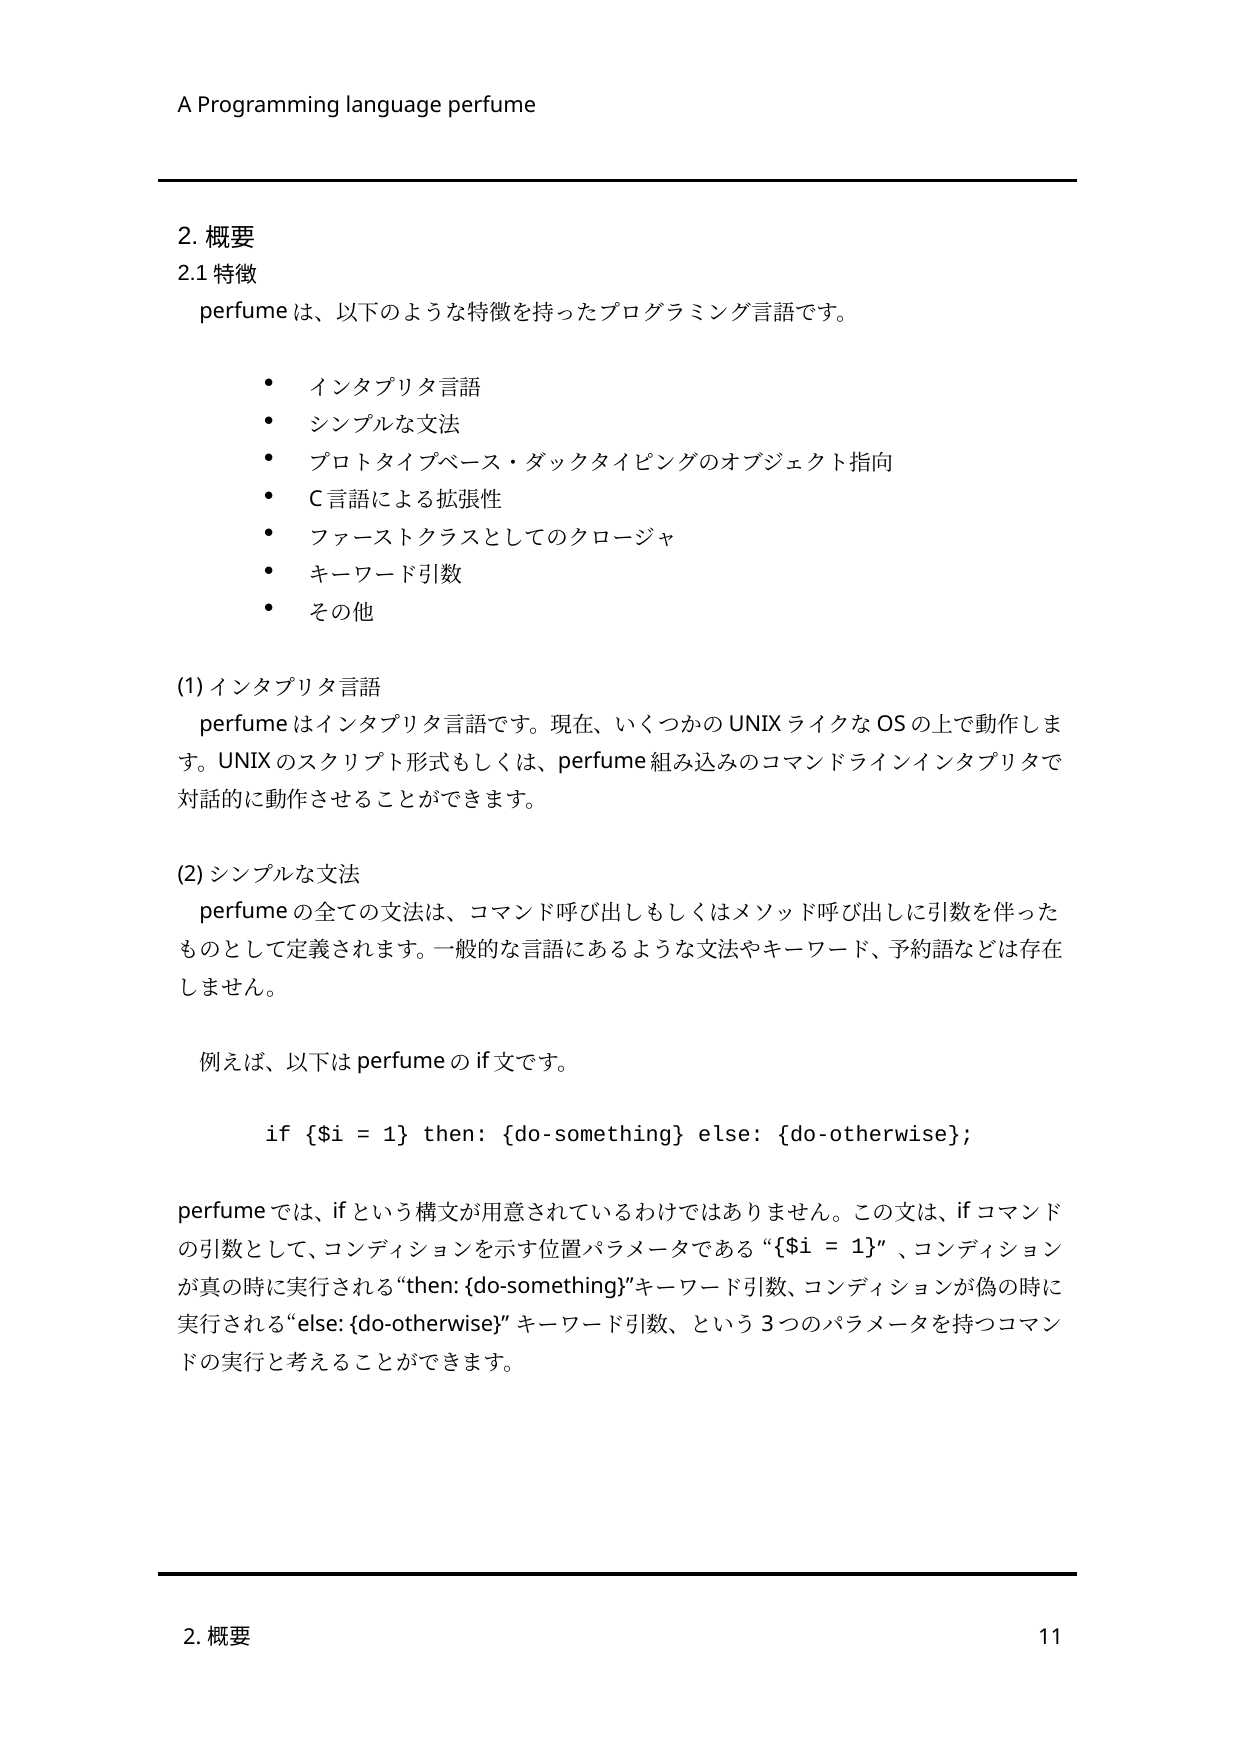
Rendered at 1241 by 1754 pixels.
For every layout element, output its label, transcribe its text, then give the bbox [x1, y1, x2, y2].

text perfumeでは、ifという構文が用意されているわけではありません。この文は、if コマンドの引数として、コンディションを示す位置パラメータである “{$i = 1}” 、コンディションが真の時に実行される“then: {do-something}”キーワード引数、コンディションが偽の時に実行される“else: {do-otherwise}” キーワード引数、という3つのパラメータを持つコマンドの実行と考えることができます。 [177, 1192, 1063, 1379]
list プロトタイプベース・ダックタイピングのオブジェクト指向 [265, 442, 1063, 479]
text perfumeはインタプリタ言語です。現在、いくつかのUNIXライクなOSの上で動作します。UNIXのスクリプト形式もしくは、perfume組み込みのコマンドラインインタプリタで対話的に動作させることができます。 [177, 704, 1063, 817]
list C言語による拡張性 [265, 479, 1063, 517]
text perfumeは、以下のような特徴を持ったプログラミング言語です。 [177, 292, 1063, 329]
subtitle 2. 概要 [177, 217, 1063, 254]
list その他 [265, 592, 1063, 629]
list ファーストクラスとしてのクロージャ [265, 517, 1063, 554]
text (1) インタプリタ言語 [177, 667, 1063, 704]
list インタプリタ言語 [265, 367, 1063, 404]
text perfumeの全ての文法は、コマンド呼び出しもしくはメソッド呼び出しに引数を伴ったものとして定義されます。一般的な言語にあるような文法やキーワード、予約語などは存在しません。 [177, 892, 1063, 1004]
list シンプルな文法 [265, 404, 1063, 442]
subtitle 2.1 特徴 [177, 254, 1063, 292]
list キーワード引数 [265, 554, 1063, 592]
text 例えば、以下はperfumeのif文です。 [177, 1042, 1063, 1079]
text if {$i = 1} then: {do-something} else: {do-otherwise}; [177, 1117, 1063, 1154]
text (2) シンプルな文法 [177, 854, 1063, 892]
